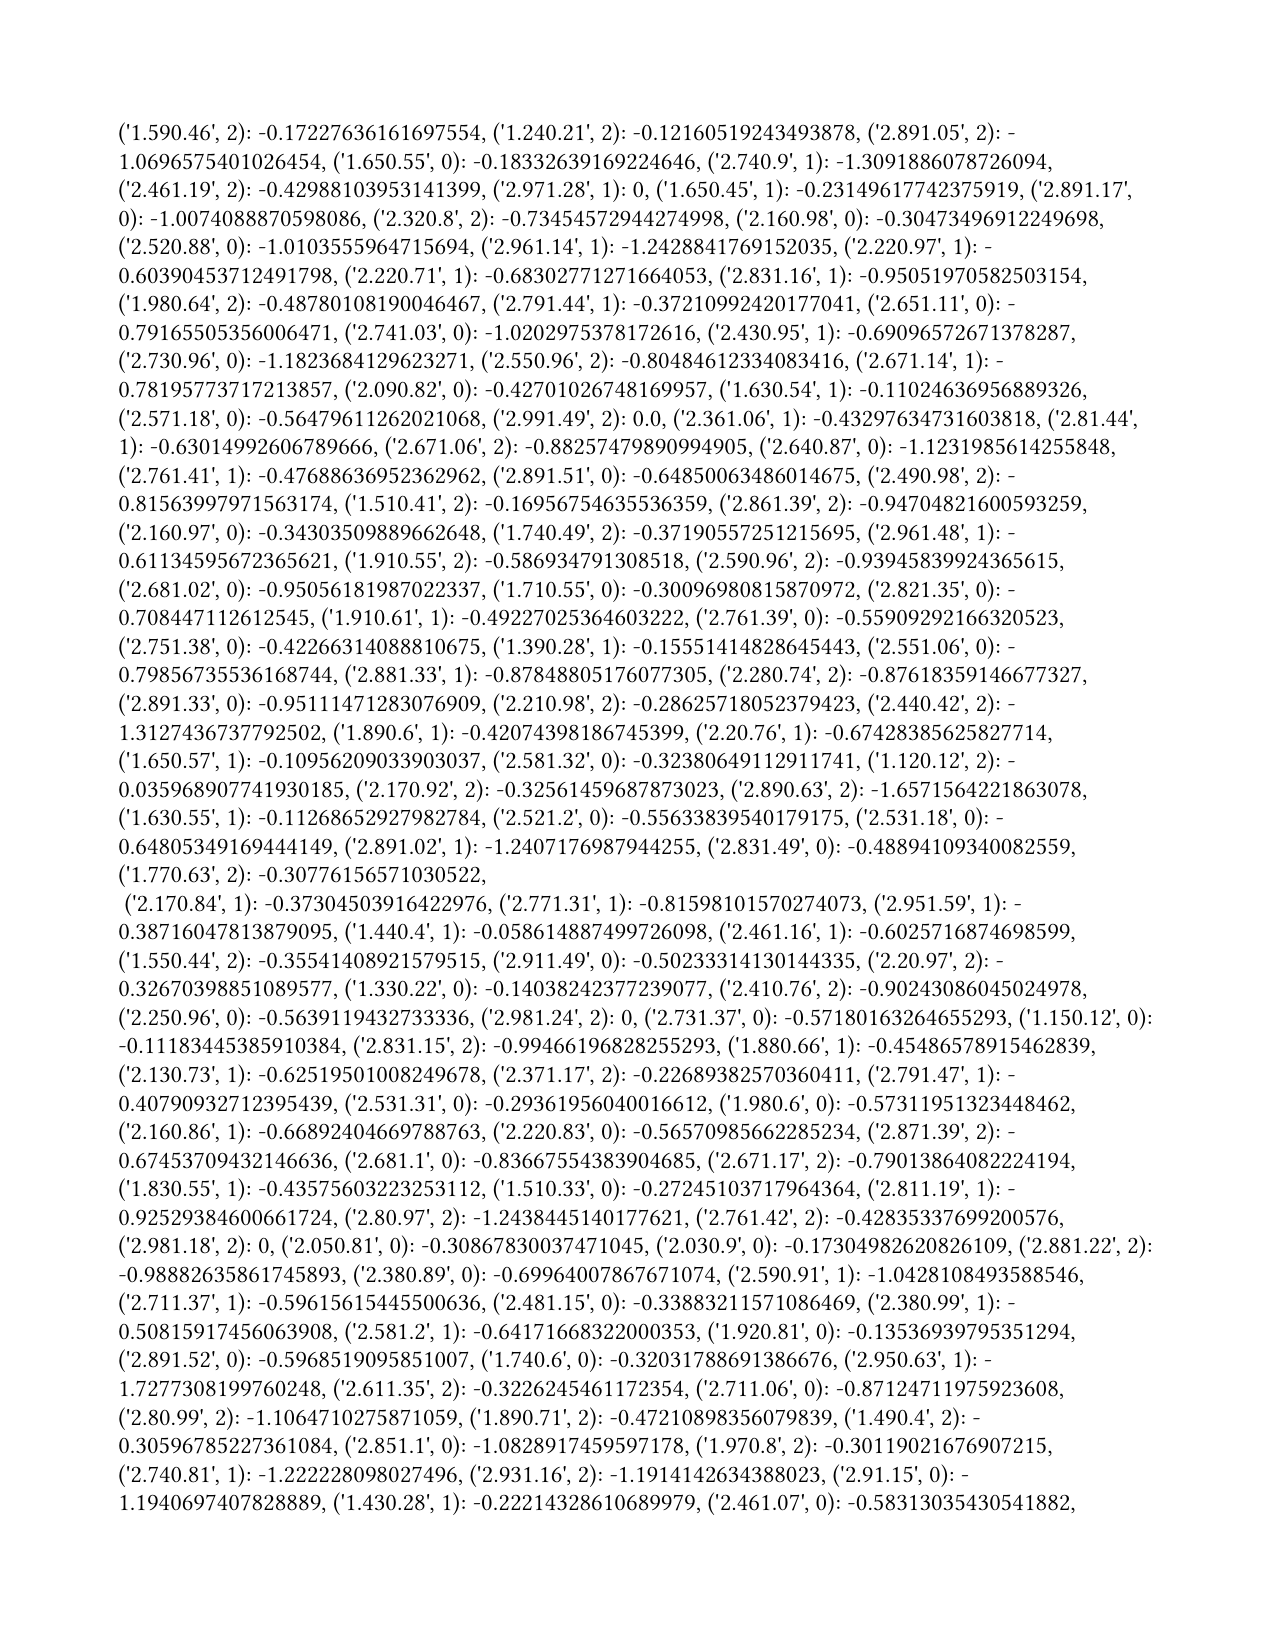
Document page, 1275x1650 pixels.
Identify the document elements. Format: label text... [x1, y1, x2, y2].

text ('1.590.46', 2): -0.17227636161697554, ('1.240.21', 2): -0.12160519243493878, ('2.891.05', 2): -1.0696575401026454, ('1.650.55', 0): -0.18332639169224646, ('2.740.9', 1): -1.3091886078726094, ('2.461.19', 2): -0.42988103953141399, ('2.971.28', 1): 0, ('1.650.45', 1): -0.23149617742375919, ('2.891.17', 0): -1.0074088870598086, ('2.320.8', 2): -0.73454572944274998, ('2.160.98', 0): -0.30473496912249698, ('2.520.88', 0): -1.0103555964715694, ('2.961.14', 1): -1.2428841769152035, ('2.220.97', 1): -0.60390453712491798, ('2.220.71', 1): -0.68302771271664053, ('2.831.16', 1): -0.95051970582503154, ('1.980.64', 2): -0.48780108190046467, ('2.791.44', 1): -0.37210992420177041, ('2.651.11', 0): -0.79165505356006471, ('2.741.03', 0): -1.0202975378172616, ('2.430.95', 1): -0.69096572671378287, ('2.730.96', 0): -1.1823684129623271, ('2.550.96', 2): -0.80484612334083416, ('2.671.14', 1): -0.78195773717213857, ('2.090.82', 0): -0.42701026748169957, ('1.630.54', 1): -0.11024636956889326, ('2.571.18', 0): -0.56479611262021068, ('2.991.49', 2): 0.0, ('2.361.06', 1): -0.43297634731603818, ('2.81.44', 1): -0.63014992606789666, ('2.671.06', 2): -0.88257479890994905, ('2.640.87', 0): -1.1231985614255848, ('2.761.41', 1): -0.47688636952362962, ('2.891.51', 0): -0.64850063486014675, ('2.490.98', 2): -0.81563997971563174, ('1.510.41', 2): -0.16956754635536359, ('2.861.39', 2): -0.94704821600593259, ('2.160.97', 0): -0.34303509889662648, ('1.740.49', 2): -0.37190557251215695, ('2.961.48', 1): -0.61134595672365621, ('1.910.55', 2): -0.586934791308518, ('2.590.96', 2): -0.93945839924365615, ('2.681.02', 0): -0.95056181987022337, ('1.710.55', 0): -0.30096980815870972, ('2.821.35', 0): -0.708447112612545, ('1.910.61', 1): -0.49227025364603222, ('2.761.39', 0): -0.55909292166320523, ('2.751.38', 0): -0.42266314088810675, ('1.390.28', 1): -0.15551414828645443, ('2.551.06', 0): -0.79856735536168744, ('2.881.33', 1): -0.87848805176077305, ('2.280.74', 2): -0.87618359146677327, ('2.891.33', 0): -0.95111471283076909, ('2.210.98', 2): -0.28625718052379423, ('2.440.42', 2): -1.3127436737792502, ('1.890.6', 1): -0.42074398186745399, ('2.20.76', 1): -0.67428385625827714, ('1.650.57', 1): -0.10956209033903037, ('2.581.32', 0): -0.32380649112911741, ('1.120.12', 2): -0.035968907741930185, ('2.170.92', 2): -0.32561459687873023, ('2.890.63', 2): -1.6571564221863078, ('1.630.55', 1): -0.11268652927982784, ('2.521.2', 0): -0.55633839540179175, ('2.531.18', 0): -0.64805349169444149, ('2.891.02', 1): -1.2407176987944255, ('2.831.49', 0): -0.48894109340082559, ('1.770.63', 2): -0.30776156571030522, [118, 118, 1157, 889]
text ('2.170.84', 1): -0.37304503916422976, ('2.771.31', 1): -0.81598101570274073, ('2.951.59', 1): -0.38716047813879095, ('1.440.4', 1): -0.058614887499726098, ('2.461.16', 1): -0.6025716874698599, ('1.550.44', 2): -0.35541408921579515, ('2.911.49', 0): -0.50233314130144335, ('2.20.97', 2): -0.32670398851089577, ('1.330.22', 0): -0.14038242377239077, ('2.410.76', 2): -0.90243086045024978, ('2.250.96', 0): -0.5639119432733336, ('2.981.24', 2): 0, ('2.731.37', 0): -0.57180163264655293, ('1.150.12', 0): -0.11183445385910384, ('2.831.15', 2): -0.99466196828255293, ('1.880.66', 1): -0.45486578915462839, ('2.130.73', 1): -0.62519501008249678, ('2.371.17', 2): -0.22689382570360411, ('2.791.47', 1): -0.40790932712395439, ('2.531.31', 0): -0.29361956040016612, ('1.980.6', 0): -0.57311951323448462, ('2.160.86', 1): -0.66892404669788763, ('2.220.83', 0): -0.56570985662285234, ('2.871.39', 2): -0.67453709432146636, ('2.681.1', 0): -0.83667554383904685, ('2.671.17', 2): -0.79013864082224194, ('1.830.55', 1): -0.43575603223253112, ('1.510.33', 0): -0.27245103717964364, ('2.811.19', 1): -0.92529384600661724, ('2.80.97', 2): -1.2438445140177621, ('2.761.42', 2): -0.42835337699200576, ('2.981.18', 2): 0, ('2.050.81', 0): -0.30867830037471045, ('2.030.9', 0): -0.17304982620826109, ('2.881.22', 2): -0.98882635861745893, ('2.380.89', 0): -0.69964007867671074, ('2.590.91', 1): -1.0428108493588546, ('2.711.37', 1): -0.59615615445500636, ('2.481.15', 0): -0.33883211571086469, ('2.380.99', 1): -0.50815917456063908, ('2.581.2', 1): -0.64171668322000353, ('1.920.81', 0): -0.13536939795351294, ('2.891.52', 0): -0.5968519095851007, ('1.740.6', 0): -0.32031788691386676, ('2.950.63', 1): -1.7277308199760248, ('2.611.35', 2): -0.3226245461172354, ('2.711.06', 0): -0.87124711975923608, ('2.80.99', 2): -1.1064710275871059, ('1.890.71', 2): -0.47210898356079839, ('1.490.4', 2): -0.30596785227361084, ('2.851.1', 0): -1.0828917459597178, ('1.970.8', 2): -0.30119021676907215, ('2.740.81', 1): -1.222228098027496, ('2.931.16', 2): -1.1914142634388023, ('2.91.15', 0): -1.1940697407828889, ('1.430.28', 1): -0.22214328610689979, ('2.461.07', 0): -0.58313035430541882, [118, 889, 1157, 1517]
